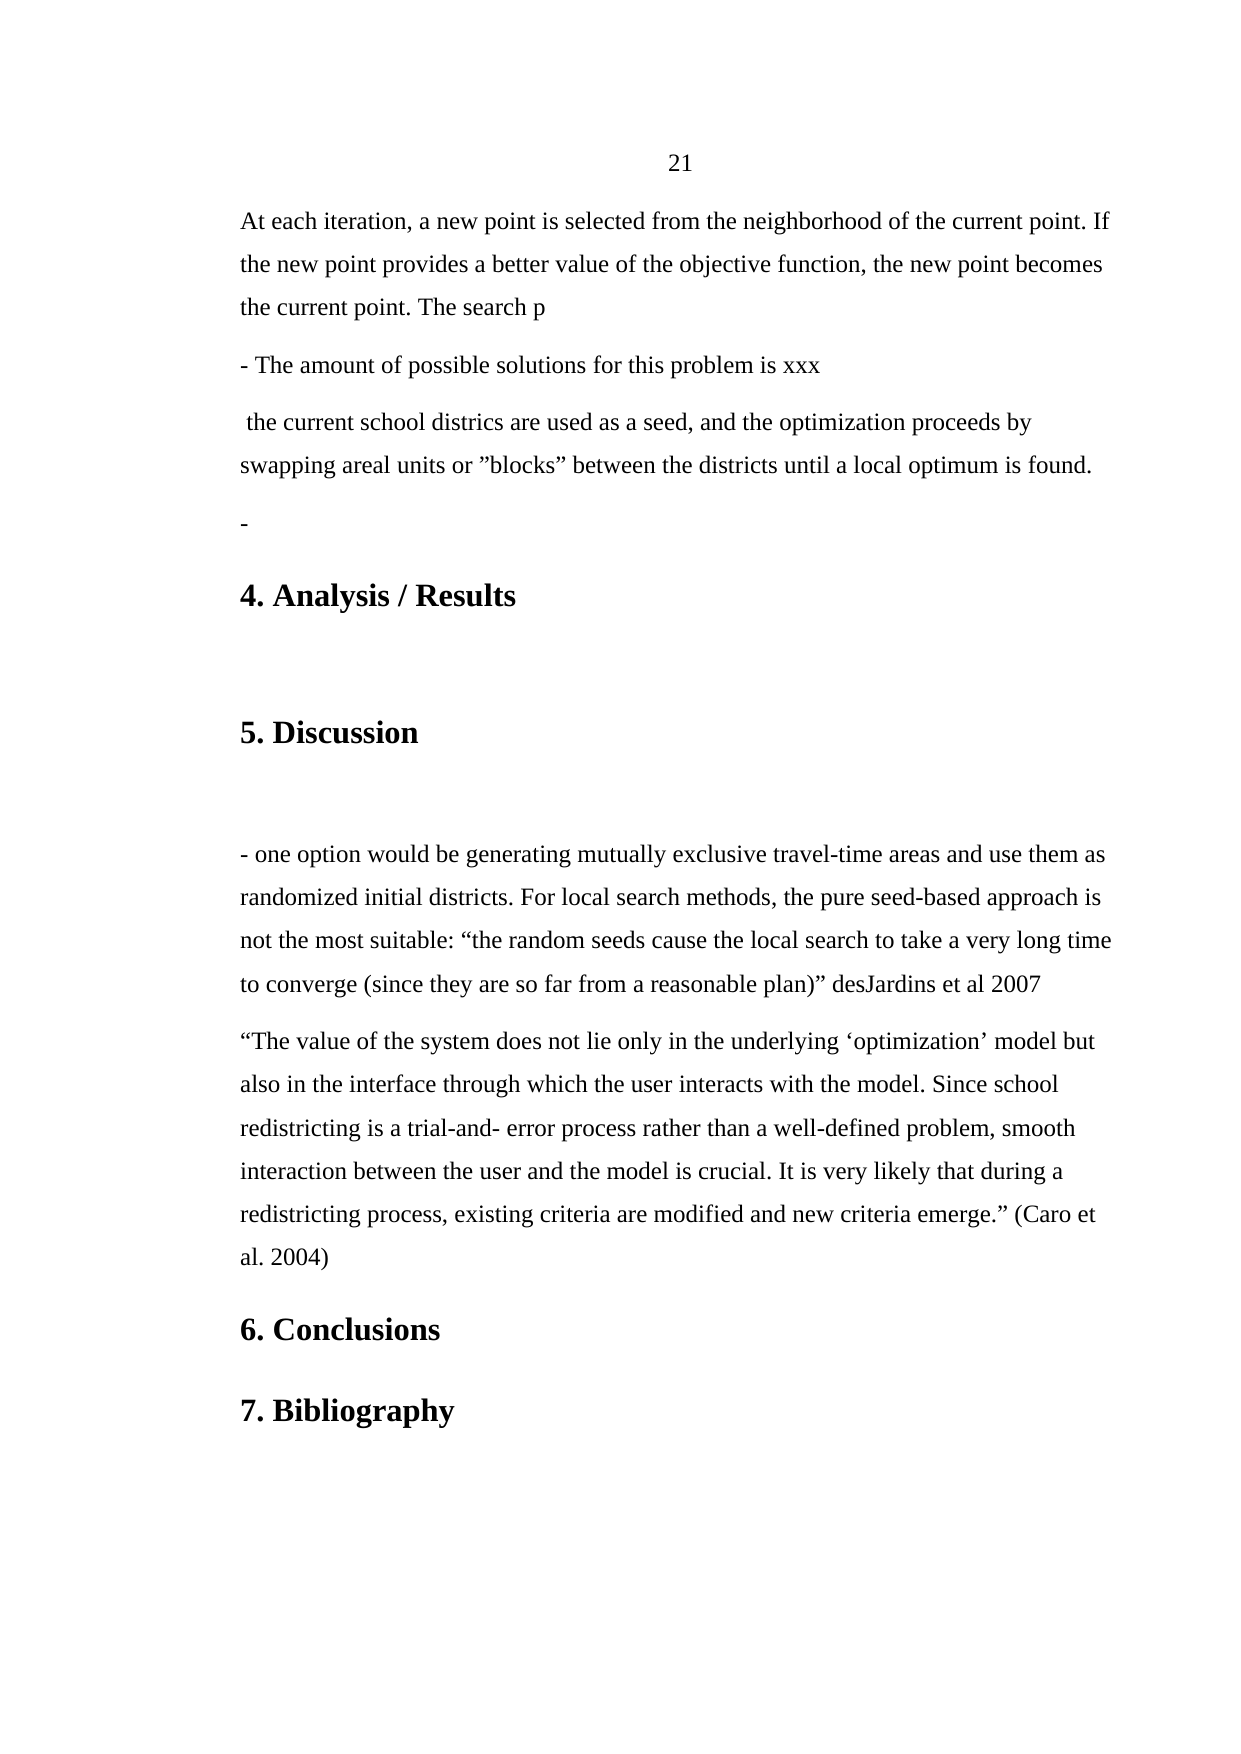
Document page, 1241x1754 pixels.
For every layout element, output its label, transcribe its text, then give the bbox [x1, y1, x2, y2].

text At each iteration, a new point is selected from the neighborhood of the current point. If the new point provides a better value of the objective function, the new point becomes the current point. The search p [240, 206, 1121, 321]
text - [240, 508, 1121, 537]
text - one option would be generating mutually exclusive travel-time areas and use them as randomized initial districts. For local search methods, the pure seed-based approach is not the most suitable: “the random seeds cause the local search to take a very long time to converge (since they are so far from a reasonable plan)” desJardins et al 2007 [240, 839, 1121, 997]
subtitle 4. Analysis / Results [240, 576, 1121, 614]
text - The amount of possible solutions for this problem is xxx [240, 350, 1121, 378]
subtitle 7. Bibliography [240, 1391, 1121, 1429]
subtitle 6. Conclusions [240, 1310, 1121, 1348]
text the current school districs are used as a seed, and the optimization proceeds by swapping areal units or ”blocks” between the districts until a local optimum is found. [240, 407, 1121, 479]
subtitle 5. Discussion [240, 713, 1121, 751]
text “The value of the system does not lie only in the underlying ‘optimization’ model but also in the interface through which the user interacts with the model. Since school redistricting is a trial-and- error process rather than a well-defined problem, smooth interaction between the user and the model is crucial. It is very likely that during a redistricting process, existing criteria are modified and new criteria emerge.” (Caro et al. 2004) [240, 1026, 1121, 1271]
